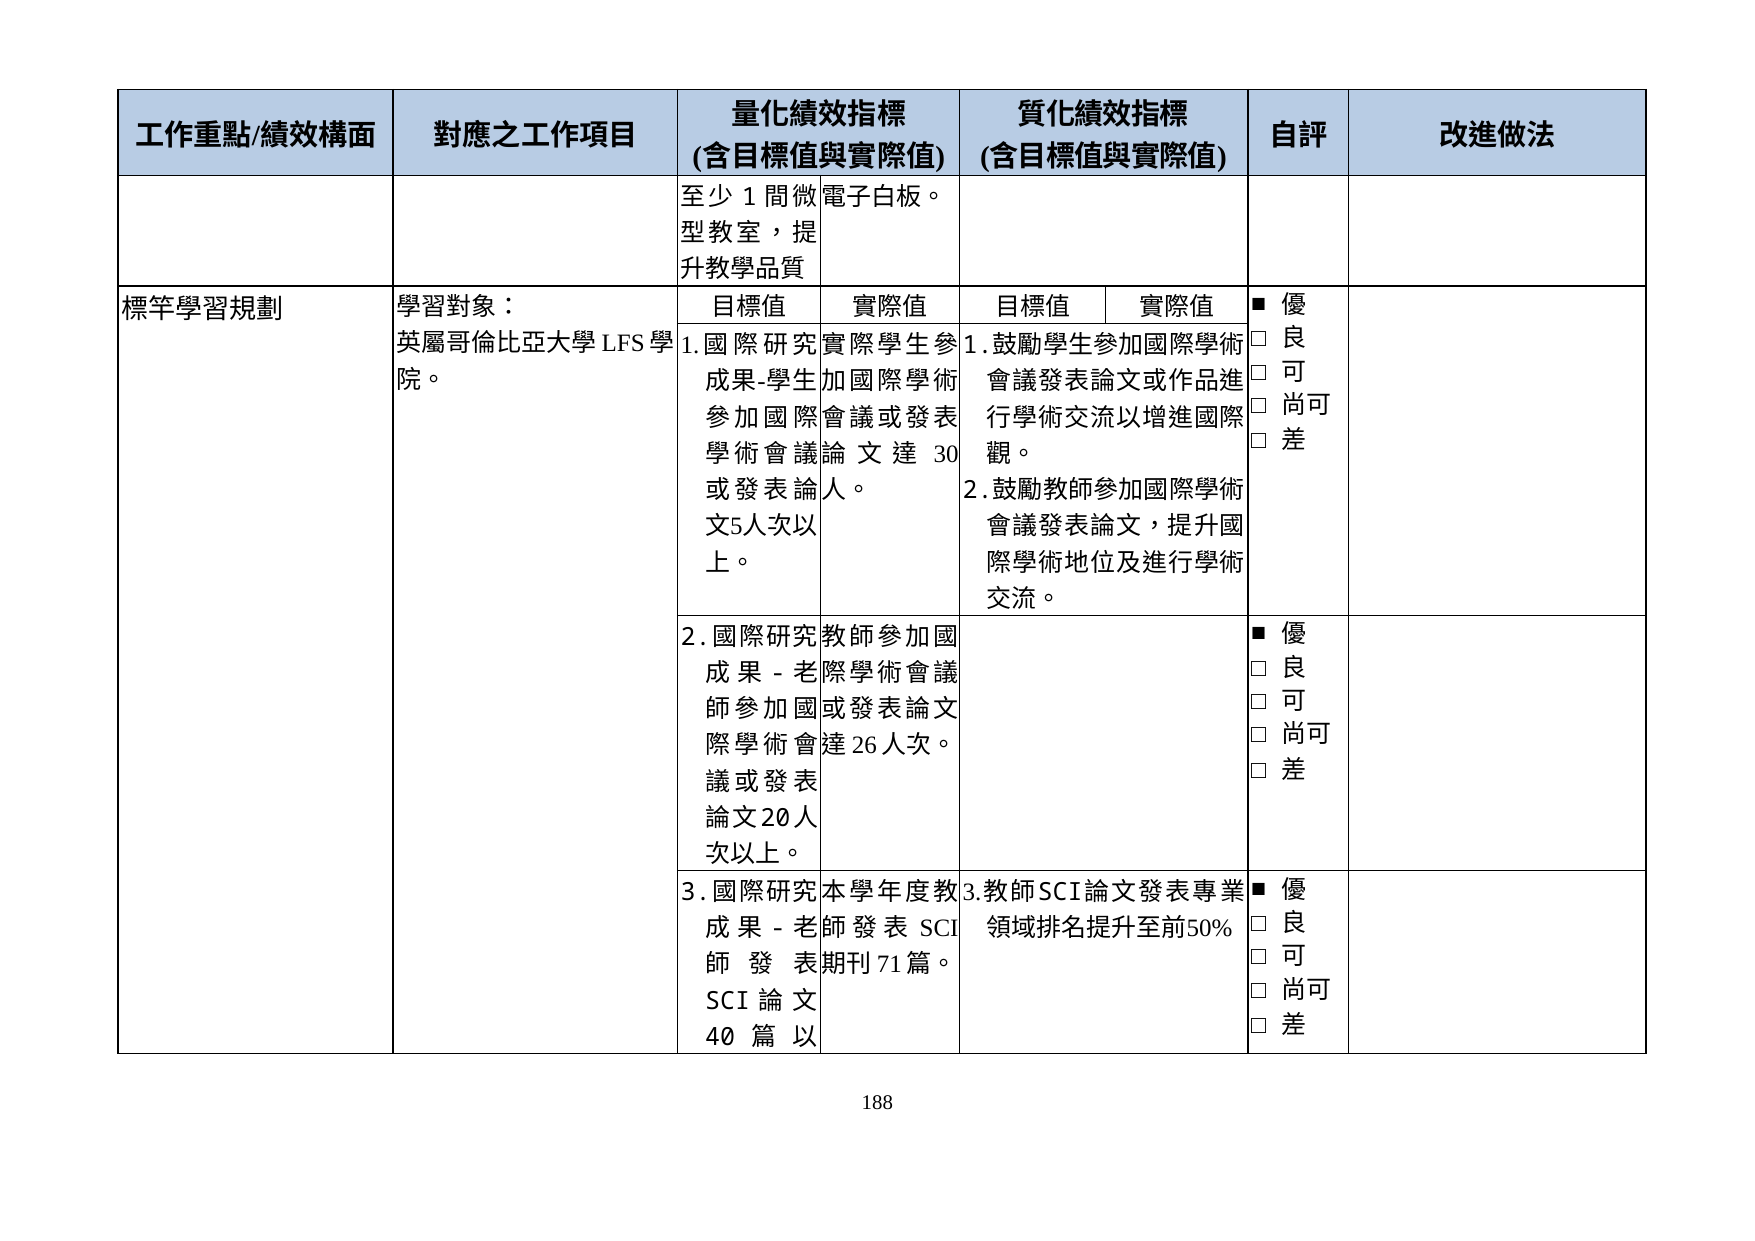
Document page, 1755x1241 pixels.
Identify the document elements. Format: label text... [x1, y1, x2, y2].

table_cell 實際學生參加國際學術會議或發表論文達30人。 [821, 324, 959, 614]
table_cell ■ 優 □ 良 □ 可 □ 尚可 □ 差 [1249, 871, 1348, 1053]
table_header 自評 [1249, 90, 1348, 175]
table_cell [960, 616, 1247, 870]
table_header 質化績效指標 (含目標值與實際值) [960, 90, 1247, 175]
table_cell ■ 優 □ 良 □ 可 □ 尚可 □ 差 [1249, 616, 1348, 870]
table_cell ■ 優 □ 良 □ 可 □ 尚可 □ 差 [1249, 287, 1348, 614]
table_cell 3.國際研究成果-老師發表SCI論文40篇以 [678, 871, 820, 1053]
table_cell [119, 176, 392, 285]
table_cell [1349, 616, 1645, 870]
table_header 工作重點/績效構面 [119, 90, 392, 175]
table_cell [1349, 871, 1645, 1053]
table_header 量化績效指標 (含目標值與實際值) [678, 90, 959, 175]
table_cell 2.國際研究成果-老師參加國際學術會議或發表論文20人次以上。 [678, 616, 820, 870]
table_cell 標竿學習規劃 [119, 287, 392, 1053]
table_cell [1349, 287, 1645, 614]
table_header 改進做法 [1349, 90, 1645, 175]
table_cell [1249, 176, 1348, 285]
table_cell 本學年度教師發表SCI期刊71篇。 [821, 871, 959, 1053]
table_cell 學習對象： 英屬哥倫比亞大學LFS學院。 [394, 287, 677, 1053]
table_header 對應之工作項目 [394, 90, 677, 175]
table_cell 至少1間微型教室，提升教學品質 [678, 176, 820, 285]
table_cell [1349, 176, 1645, 285]
table_cell 電子白板。 [821, 176, 959, 285]
table_cell 教師參加國際學術會議或發表論文達26人次。 [821, 616, 959, 870]
table_cell 1.國際研究成果-學生參加國際學術會議或發表論文5人次以上。 [678, 324, 820, 614]
table_cell 3.教師SCI論文發表專業領域排名提升至前50% [960, 871, 1247, 1053]
table_cell 目標值 [678, 287, 820, 323]
table_cell [394, 176, 677, 285]
table_cell 實際值 [821, 287, 959, 323]
table_cell 實際值 [1106, 287, 1247, 323]
table_cell [960, 176, 1247, 285]
table_cell 1.鼓勵學生參加國際學術會議發表論文或作品進行學術交流以增進國際觀。 2.鼓勵教師參加國際學術會議發表論文，提升國際學術地位及進行學術交流。 [960, 324, 1247, 614]
table_cell 目標值 [960, 287, 1105, 323]
